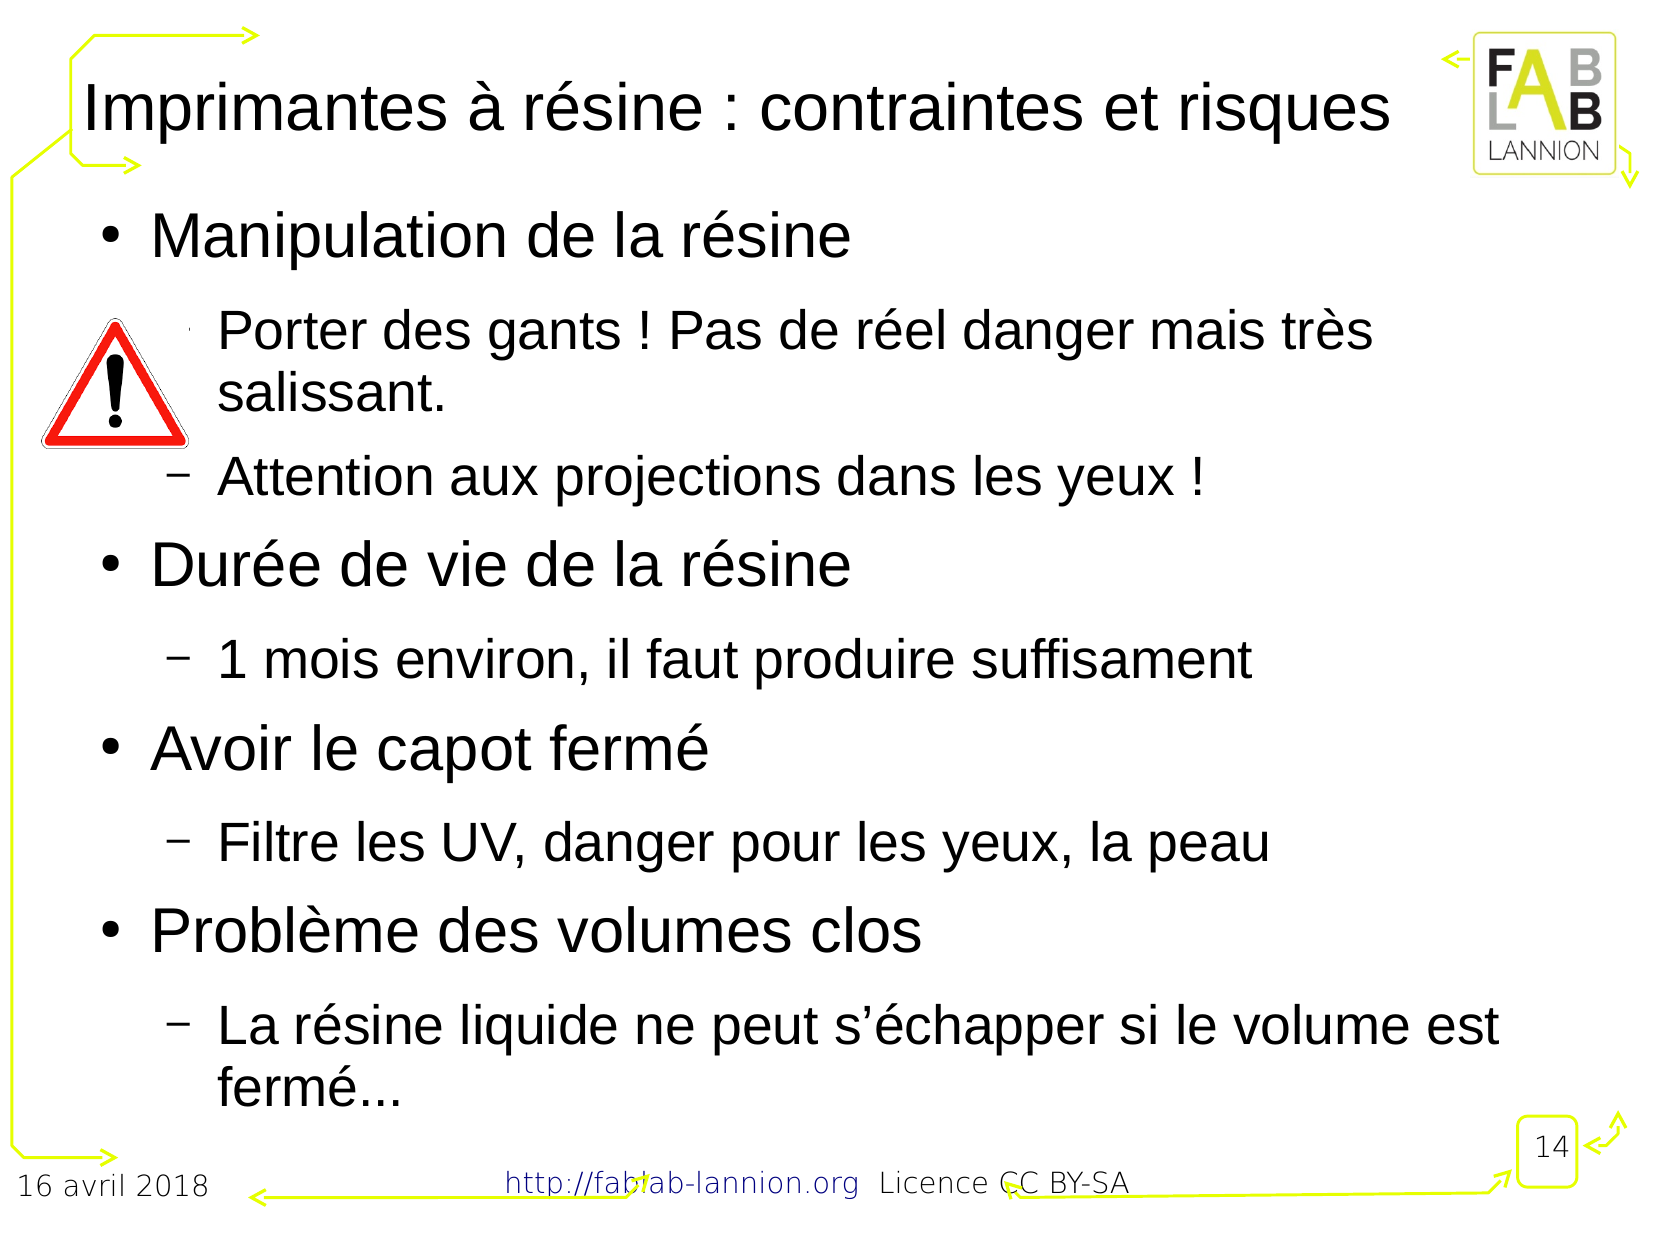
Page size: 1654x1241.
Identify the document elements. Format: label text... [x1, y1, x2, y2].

list Manipulation de la résine Porter des gants ! Pas de réel danger mais très salissant. Attention aux projections dans les yeux ! Durée de vie de la résine 1 mois environ, il faut produire suffisament Avoir le capot fermé Filtre les UV, danger pour les yeux, la peau Problème des volumes clos La résine liquide ne peut s’échapper si le volume est fermé... [82, 200, 1595, 1123]
picture [41, 318, 189, 449]
title Imprimantes à résine : contraintes et risques [82, 49, 1441, 166]
picture [1470, 29, 1619, 178]
